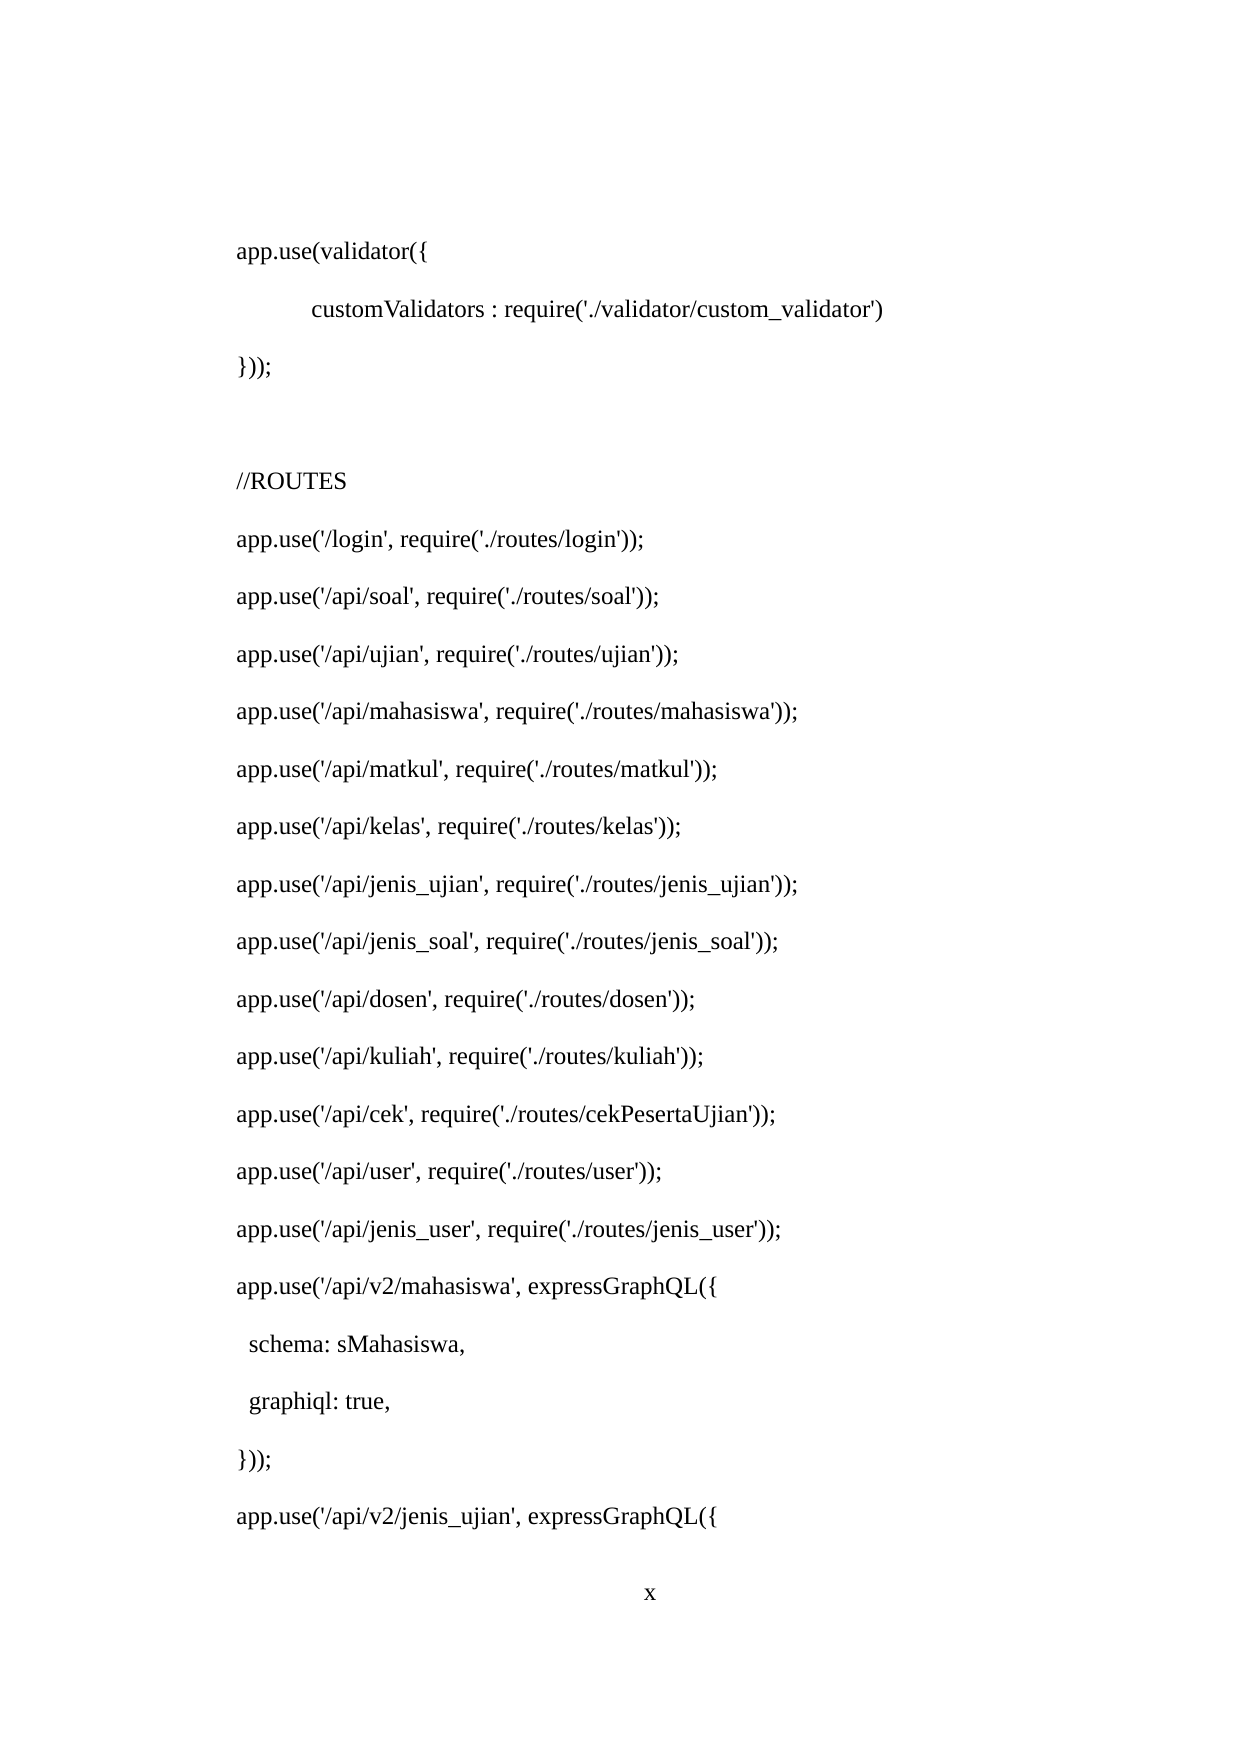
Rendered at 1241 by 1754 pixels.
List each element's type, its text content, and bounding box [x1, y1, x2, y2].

text app.use('/api/cek', require('./routes/cekPesertaUjian')); [236, 1099, 1063, 1127]
text app.use(validator({ [236, 236, 1063, 265]
text app.use('/api/dosen', require('./routes/dosen')); [236, 984, 1063, 1012]
text schema: sMahasiswa, [236, 1329, 1063, 1357]
text //ROUTES [236, 466, 1063, 495]
text app.use('/api/v2/mahasiswa', expressGraphQL({ [236, 1271, 1063, 1300]
text })); [236, 351, 1063, 380]
text app.use('/api/jenis_ujian', require('./routes/jenis_ujian')); [236, 869, 1063, 897]
text app.use('/api/soal', require('./routes/soal')); [236, 581, 1063, 610]
text app.use('/api/mahasiswa', require('./routes/mahasiswa')); [236, 696, 1063, 725]
text app.use('/api/kelas', require('./routes/kelas')); [236, 811, 1063, 840]
text app.use('/api/jenis_user', require('./routes/jenis_user')); [236, 1214, 1063, 1242]
text graphiql: true, [236, 1386, 1063, 1415]
text app.use('/api/v2/jenis_ujian', expressGraphQL({ [236, 1501, 1063, 1530]
text app.use('/api/jenis_soal', require('./routes/jenis_soal')); [236, 926, 1063, 955]
text app.use('/api/matkul', require('./routes/matkul')); [236, 754, 1063, 782]
text app.use('/api/user', require('./routes/user')); [236, 1156, 1063, 1185]
text app.use('/api/kuliah', require('./routes/kuliah')); [236, 1041, 1063, 1070]
text app.use('/api/ujian', require('./routes/ujian')); [236, 639, 1063, 667]
text customValidators : require('./validator/custom_validator') [236, 294, 1063, 322]
text app.use('/login', require('./routes/login')); [236, 524, 1063, 552]
text })); [236, 1444, 1063, 1472]
